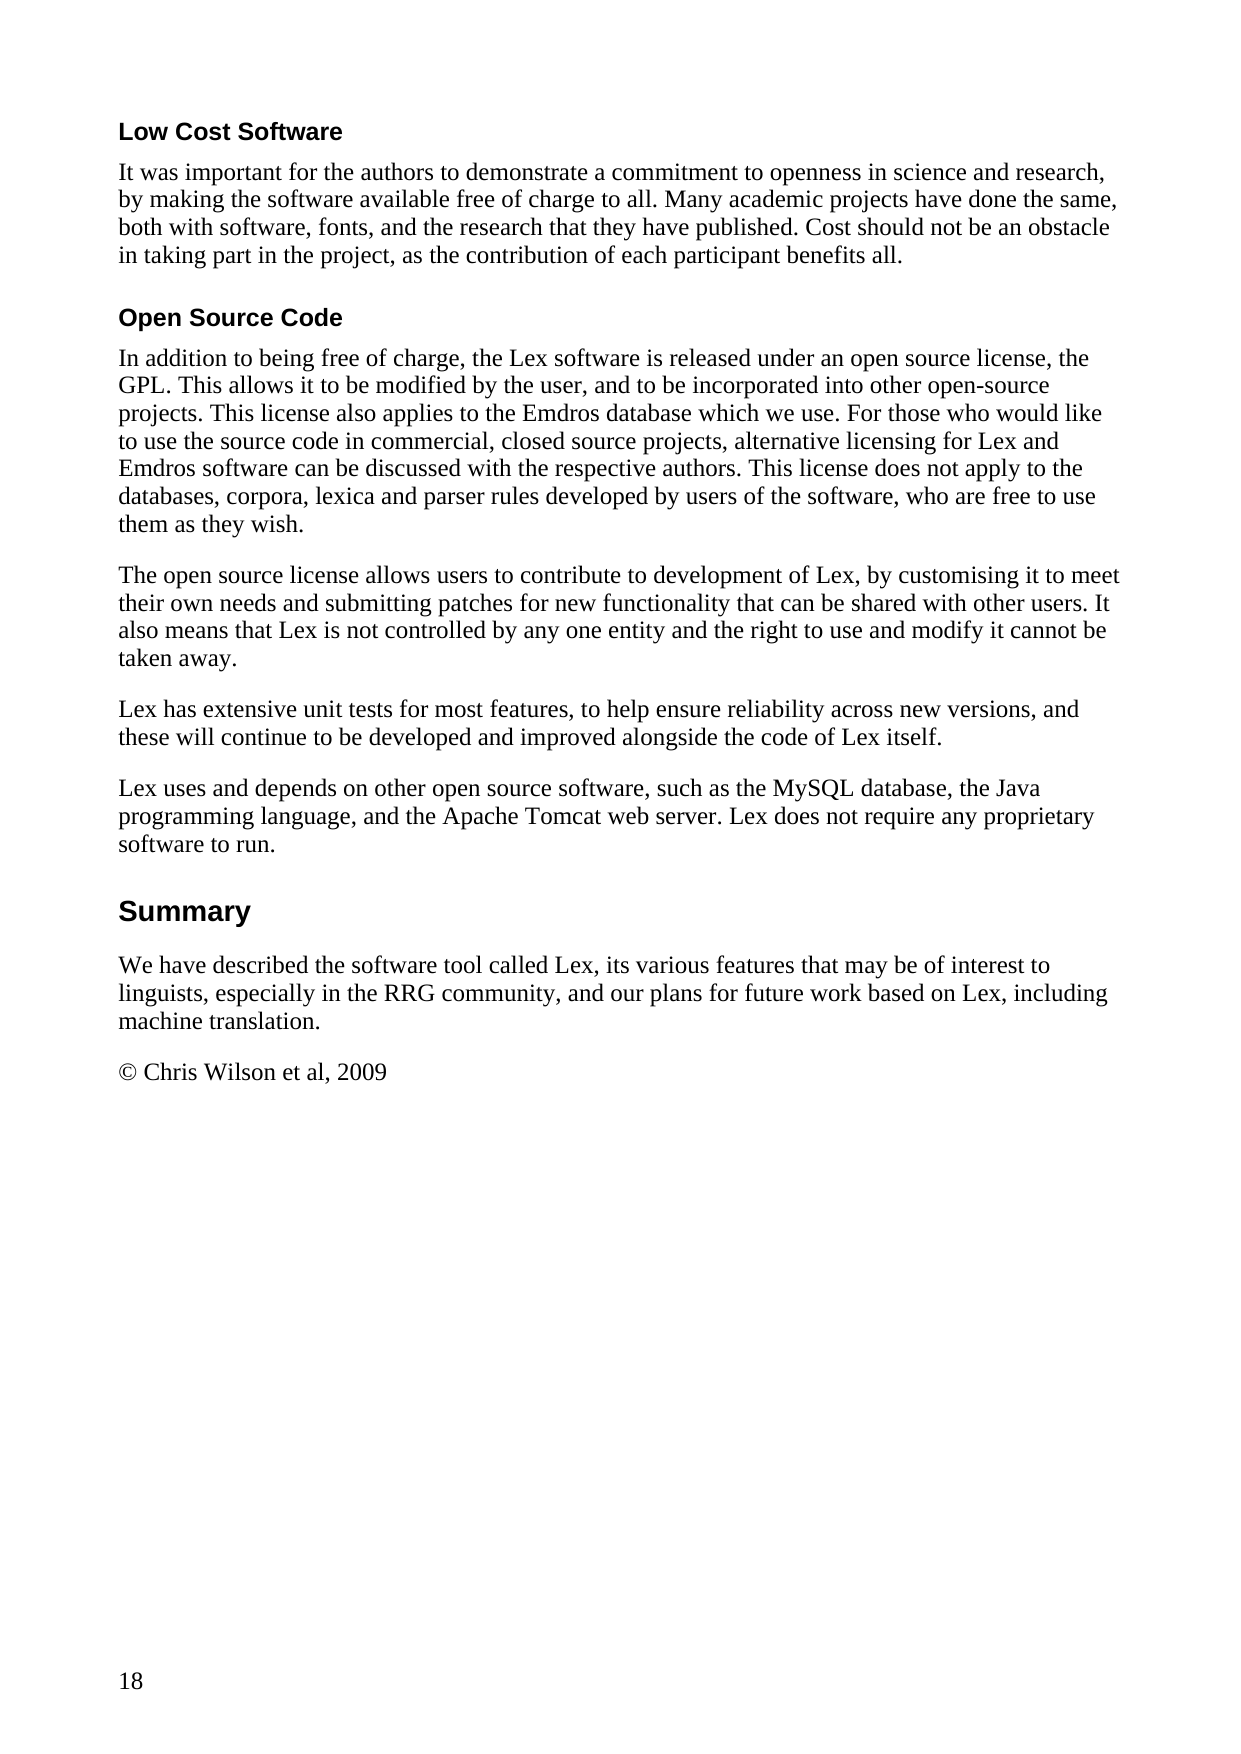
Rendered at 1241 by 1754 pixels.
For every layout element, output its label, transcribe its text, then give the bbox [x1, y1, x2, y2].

text It was important for the authors to demonstrate a commitment to openness in science and research, by making the software available free of charge to all. Many academic projects have done the same, both with software, fonts, and the research that they have published. Cost should not be an obstacle in taking part in the project, as the contribution of each participant benefits all. [118, 158, 1122, 269]
text © Chris Wilson et al, 2009 [118, 1058, 1122, 1086]
text In addition to being free of charge, the Lex software is released under an open source license, the GPL. This allows it to be modified by the user, and to be incorporated into other open-source projects. This license also applies to the Emdros database which we use. For those who would like to use the source code in commercial, closed source projects, alternative licensing for Lex and Emdros software can be discussed with the respective authors. This license does not apply to the databases, corpora, lexica and parser rules developed by users of the software, who are free to use them as they wish. [118, 344, 1122, 538]
subtitle Low Cost Software [118, 118, 1122, 146]
text The open source license allows users to contribute to development of Lex, by customising it to meet their own needs and submitting patches for new functionality that can be shared with other users. It also means that Lex is not controlled by any one entity and the right to use and modify it cannot be taken away. [118, 561, 1122, 672]
subtitle Summary [118, 894, 1122, 927]
text Lex has extensive unit tests for most features, to help ensure reliability across new versions, and these will continue to be developed and improved alongside the code of Lex itself. [118, 696, 1122, 751]
text We have described the software tool called Lex, its various features that may be of interest to linguists, especially in the RRG community, and our plans for future work based on Lex, including machine translation. [118, 951, 1122, 1034]
subtitle Open Source Code [118, 304, 1122, 332]
text Lex uses and depends on other open source software, such as the MySQL database, the Java programming language, and the Apache Tomcat web server. Lex does not require any proprietary software to run. [118, 774, 1122, 858]
